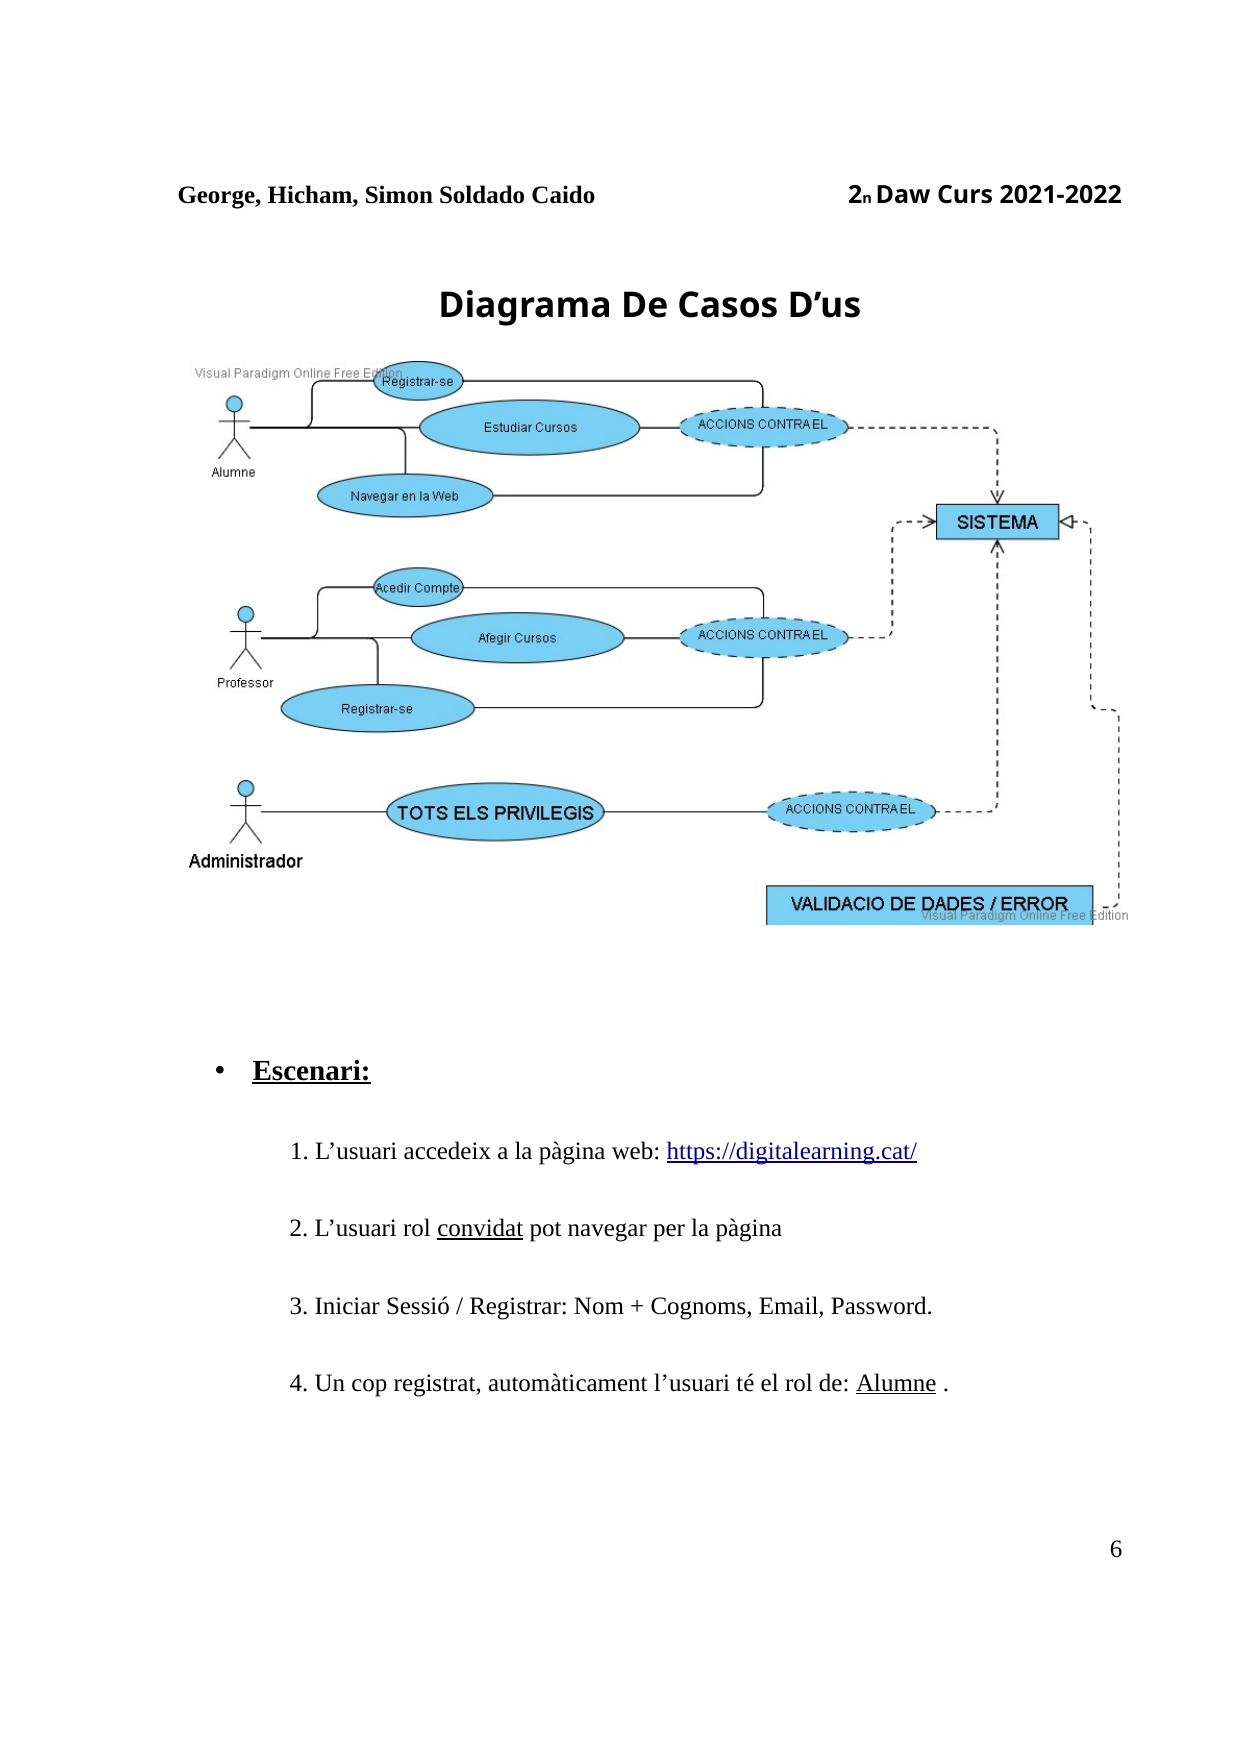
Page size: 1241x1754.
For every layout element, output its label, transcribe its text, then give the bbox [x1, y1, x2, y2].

subtitle Diagrama De Casos D’us [177, 280, 1122, 328]
subtitle 2. L’usuari rol convidat pot navegar per la pàgina [254, 1213, 1211, 1242]
subtitle 3. Iniciar Sessió / Registrar: Nom + Cognoms, Email, Password. [254, 1291, 1211, 1319]
subtitle 1. L’usuari accedeix a la pàgina web: https://digitalearning.cat/ [252, 1136, 1122, 1165]
picture [188, 361, 1134, 925]
subtitle Escenari: [215, 1053, 1122, 1087]
subtitle 4. Un cop registrat, automàticament l’usuari té el rol de: Alumne . [254, 1368, 1211, 1397]
